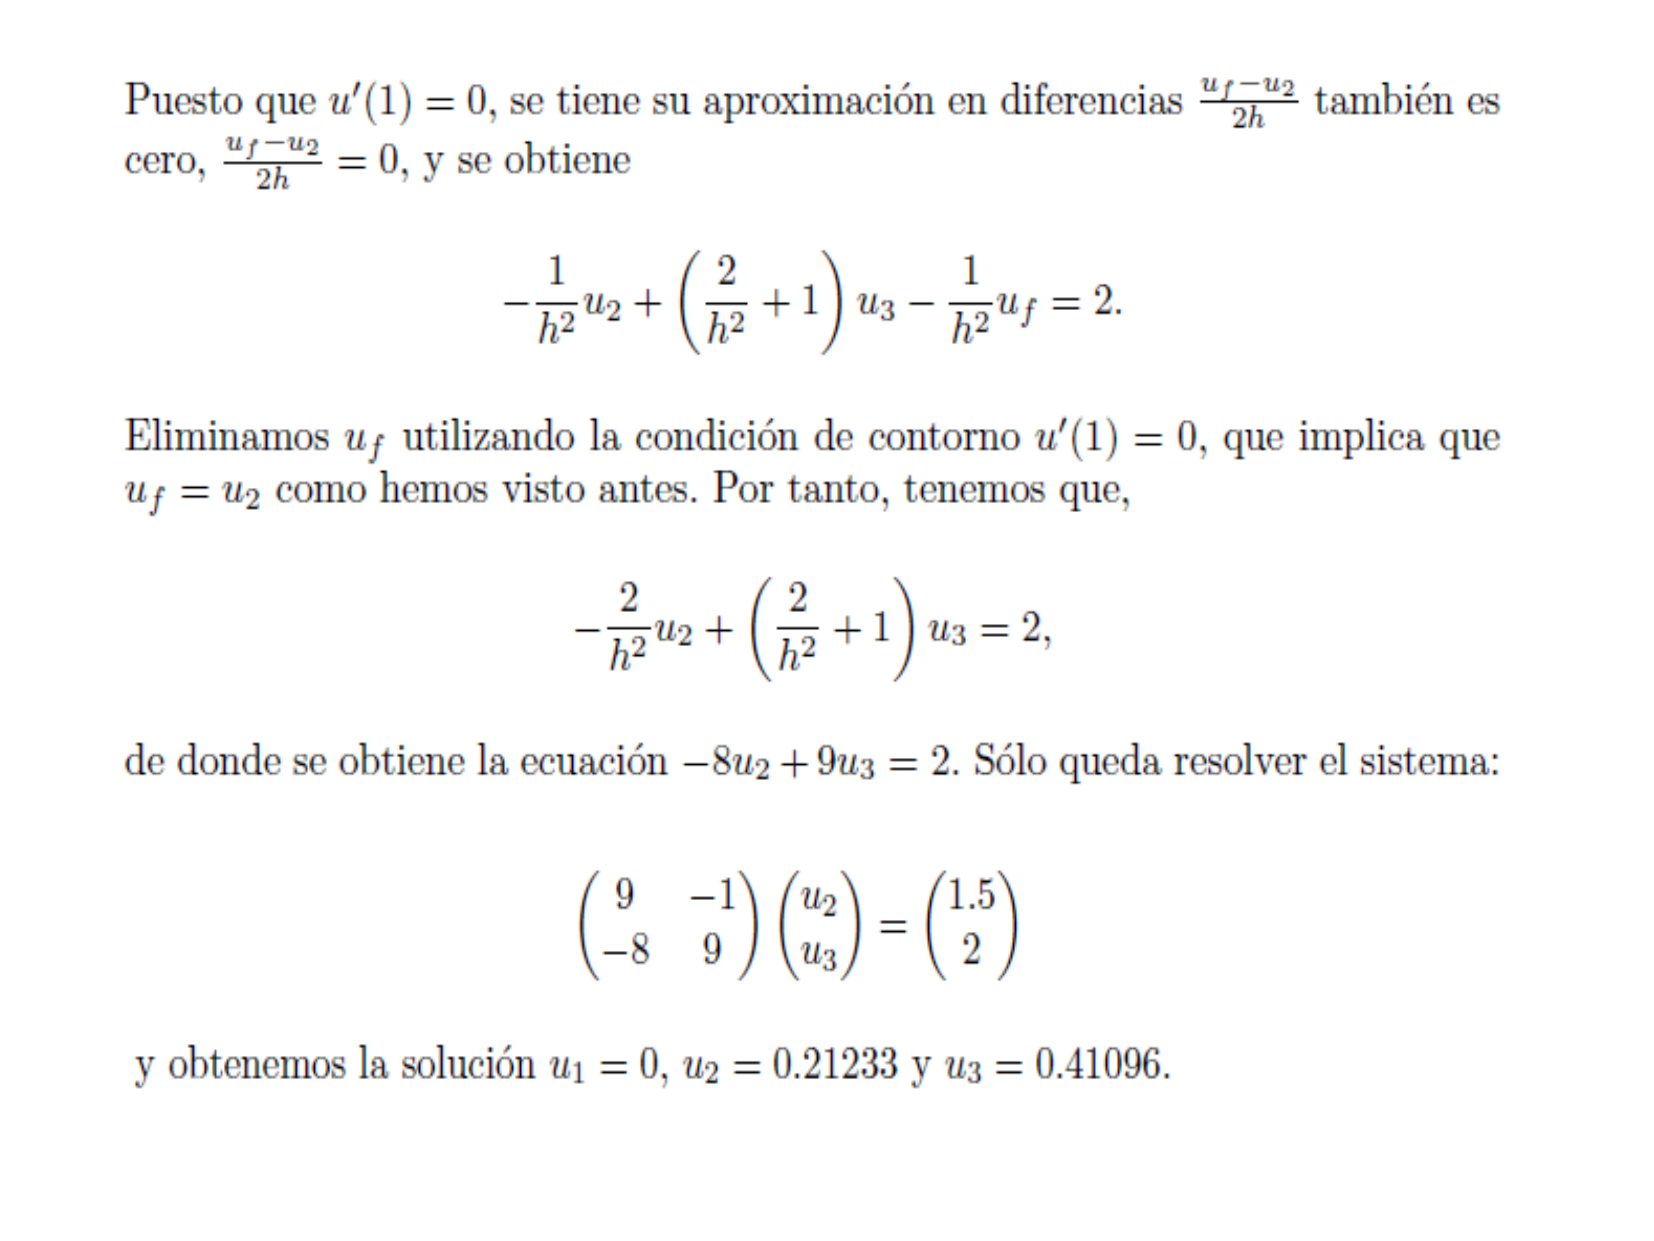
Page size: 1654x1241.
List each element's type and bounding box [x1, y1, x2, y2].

picture [118, 826, 1211, 1123]
picture [88, 59, 1536, 798]
